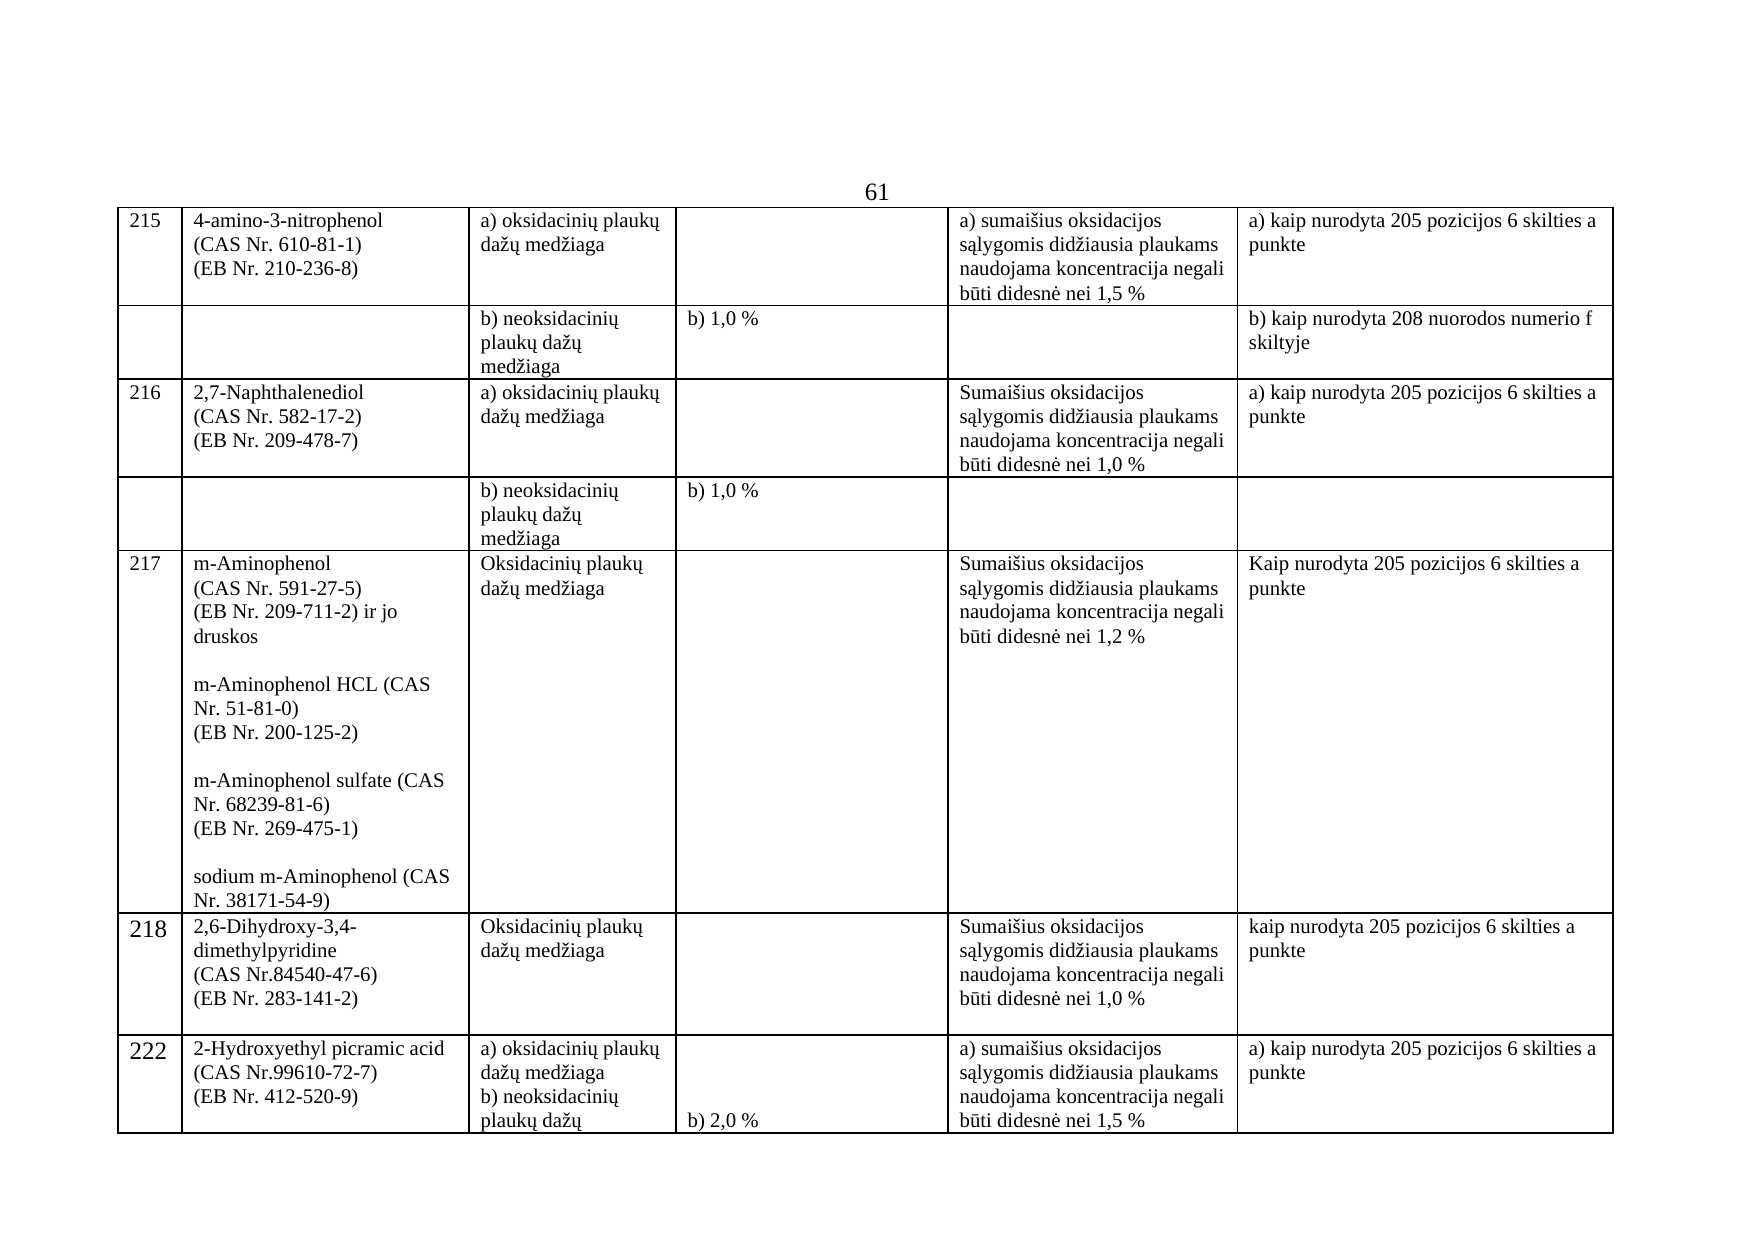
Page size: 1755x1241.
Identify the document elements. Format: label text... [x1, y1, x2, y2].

table_cell [183, 306, 468, 378]
table_cell b) 1,0 % [677, 306, 947, 378]
table_cell 218 [119, 914, 181, 1034]
table_cell [1614, 912, 1754, 1034]
table_cell 2-Hydroxyethyl picramic acid (CAS Nr.99610-72-7) (EB Nr. 412-520-9) [183, 1036, 468, 1132]
table_cell [677, 914, 947, 1034]
table_cell a) kaip nurodyta 205 pozicijos 6 skilties a punkte [1238, 380, 1612, 476]
table_cell 4-amino-3-nitrophenol (CAS Nr. 610-81-1) (EB Nr. 210-236-8) [183, 208, 468, 304]
table_cell a) oksidacinių plaukų dažų medžiaga [470, 380, 675, 476]
table_cell [1614, 550, 1754, 912]
table_cell 2,6-Dihydroxy-3,4-dimethylpyridine (CAS Nr.84540-47-6) (EB Nr. 283-141-2) [183, 914, 468, 1034]
table_cell a) oksidacinių plaukų dažų medžiaga b) neoksidacinių plaukų dažų [470, 1036, 675, 1132]
table_cell [1614, 476, 1754, 550]
table_cell [1614, 1034, 1754, 1132]
table_cell Sumaišius oksidacijos sąlygomis didžiausia plaukams naudojama koncentracija negali būti didesnė nei 1,0 % [949, 914, 1237, 1034]
table_cell 222 [119, 1036, 181, 1132]
table_cell b) 1,0 % [677, 478, 947, 550]
table_cell [949, 478, 1237, 550]
table_cell b) neoksidacinių plaukų dažų medžiaga [470, 478, 675, 550]
table_cell [119, 306, 181, 378]
table_cell kaip nurodyta 205 pozicijos 6 skilties a punkte [1238, 914, 1612, 1034]
table_cell b) 2,0 % [677, 1036, 947, 1132]
table_cell [677, 208, 947, 304]
table_cell a) oksidacinių plaukų dažų medžiaga [470, 208, 675, 304]
table_cell 215 [119, 208, 181, 304]
table_cell [677, 380, 947, 476]
table_cell 216 [119, 380, 181, 476]
table_cell [1238, 478, 1612, 550]
table_cell [119, 478, 181, 550]
table_cell [677, 551, 947, 912]
table_cell Kaip nurodyta 205 pozicijos 6 skilties a punkte [1238, 551, 1612, 912]
table_cell 2,7-Naphthalenediol (CAS Nr. 582-17-2) (EB Nr. 209-478-7) [183, 380, 468, 476]
table_cell Oksidacinių plaukų dažų medžiaga [470, 551, 675, 912]
table_cell [1614, 305, 1754, 378]
table_cell a) kaip nurodyta 205 pozicijos 6 skilties a punkte [1238, 208, 1612, 304]
table_cell m-Aminophenol (CAS Nr. 591-27-5) (EB Nr. 209-711-2) ir jo druskos m-Aminophenol HCL (CAS Nr. 51-81-0) (EB Nr. 200-125-2) m-Aminophenol sulfate (CAS Nr. 68239-81-6) (EB Nr. 269-475-1) sodium m-Aminophenol (CAS Nr. 38171-54-9) [183, 551, 468, 912]
table_cell Sumaišius oksidacijos sąlygomis didžiausia plaukams naudojama koncentracija negali būti didesnė nei 1,2 % [949, 551, 1237, 912]
table_cell Sumaišius oksidacijos sąlygomis didžiausia plaukams naudojama koncentracija negali būti didesnė nei 1,0 % [949, 380, 1237, 476]
table_cell [1614, 207, 1754, 304]
table_cell a) kaip nurodyta 205 pozicijos 6 skilties a punkte [1238, 1036, 1612, 1132]
table_cell [183, 478, 468, 550]
table_cell 217 [119, 551, 181, 912]
table_cell Oksidacinių plaukų dažų medžiaga [470, 914, 675, 1034]
table_cell b) kaip nurodyta 208 nuorodos numerio f skiltyje [1238, 306, 1612, 378]
table_cell [1614, 378, 1754, 476]
table_cell a) sumaišius oksidacijos sąlygomis didžiausia plaukams naudojama koncentracija negali būti didesnė nei 1,5 % [949, 208, 1237, 304]
table_cell b) neoksidacinių plaukų dažų medžiaga [470, 306, 675, 378]
table_cell [949, 306, 1237, 378]
table_cell a) sumaišius oksidacijos sąlygomis didžiausia plaukams naudojama koncentracija negali būti didesnė nei 1,5 % [949, 1036, 1237, 1132]
